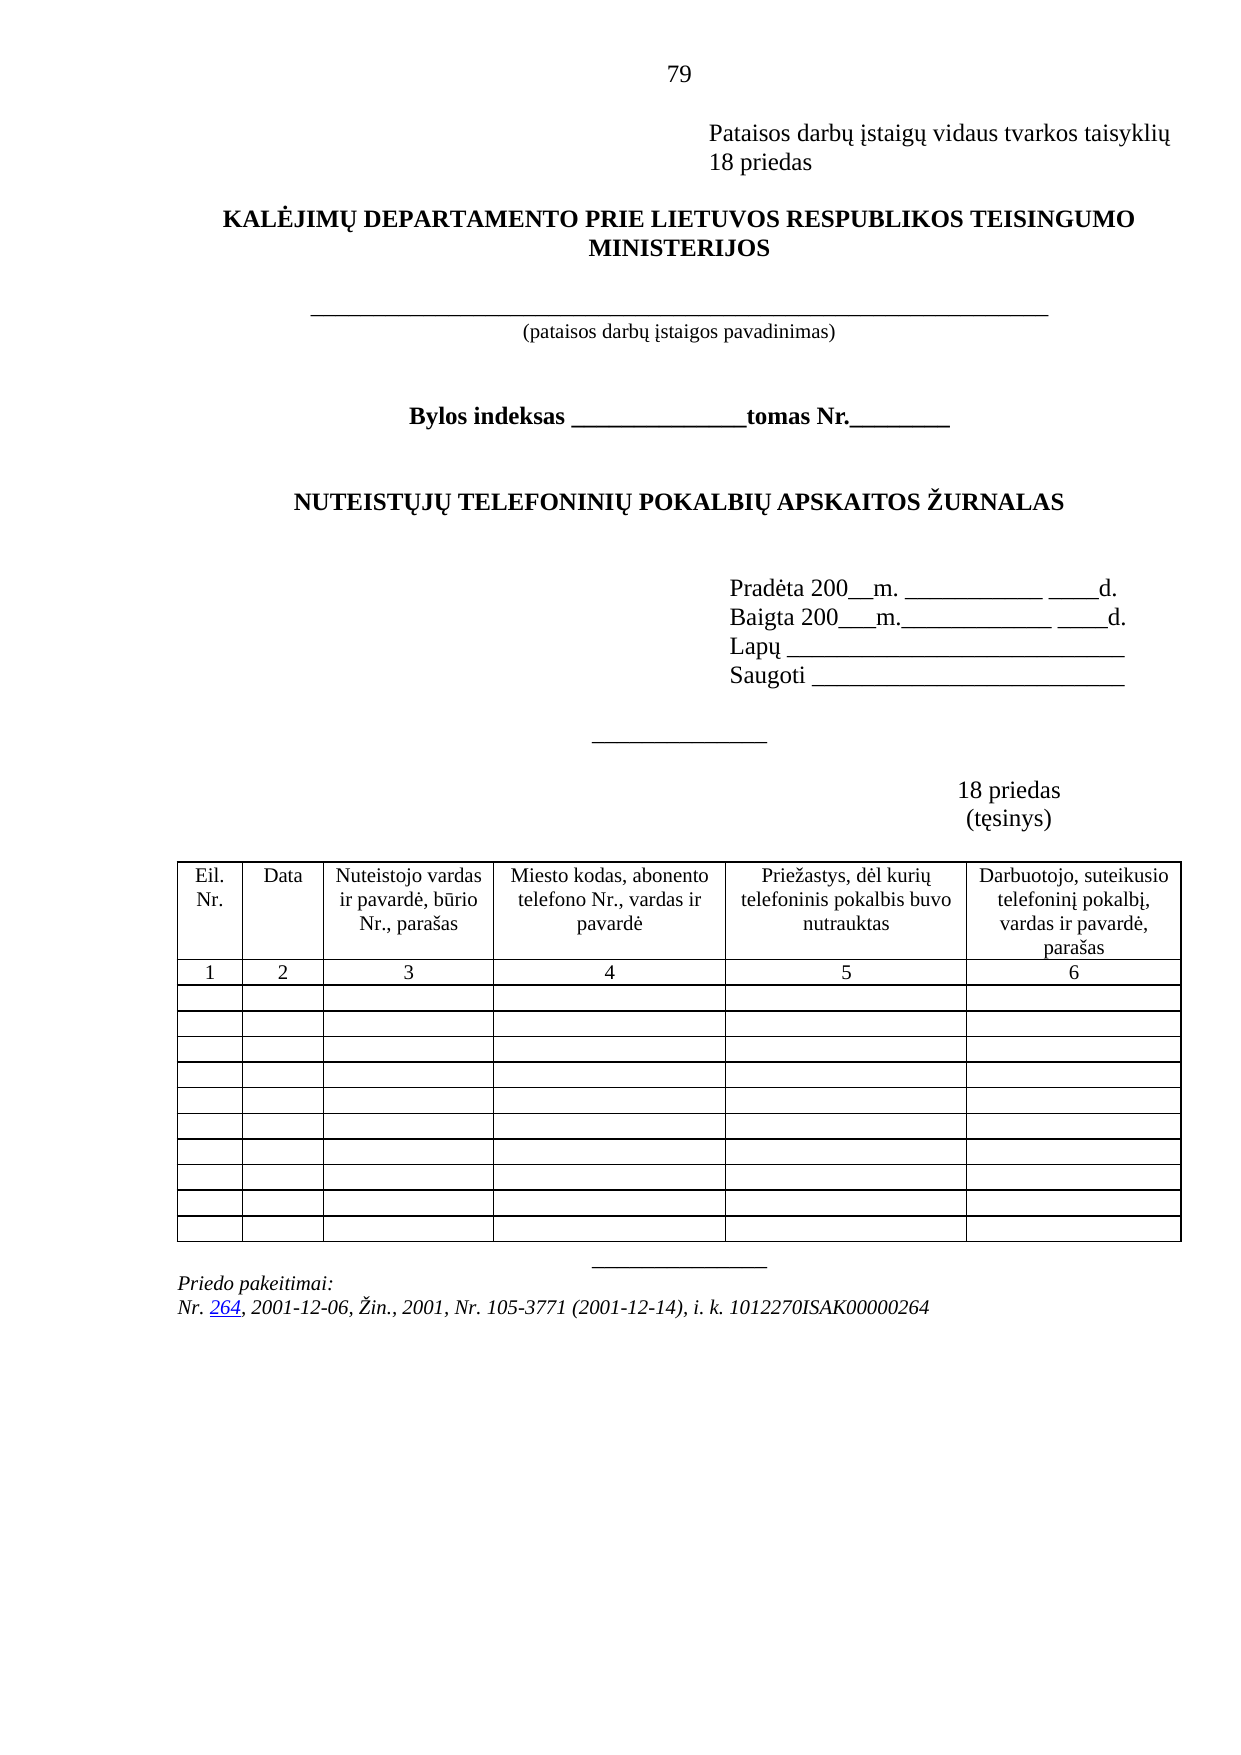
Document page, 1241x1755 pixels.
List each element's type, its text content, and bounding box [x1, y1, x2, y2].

table_cell [726, 1063, 966, 1087]
table_cell 2 [243, 960, 323, 984]
table_cell [726, 1037, 966, 1061]
table_cell [243, 1063, 323, 1087]
table_cell [178, 1217, 242, 1241]
table_cell [178, 1088, 242, 1112]
table_cell [967, 1165, 1180, 1189]
table_cell [178, 986, 242, 1010]
table_cell [967, 986, 1180, 1010]
table_header Priežastys, dėl kurių telefoninis pokalbis buvo nutrauktas [726, 863, 966, 959]
table_cell [324, 1088, 493, 1112]
table_cell [243, 1012, 323, 1036]
table_cell [726, 1165, 966, 1189]
table_cell [324, 1217, 493, 1241]
table_cell [178, 1165, 242, 1189]
table_cell [178, 1140, 242, 1164]
table_cell [324, 986, 493, 1010]
table_cell [967, 1088, 1180, 1112]
table_cell [178, 1114, 242, 1138]
text Saugoti _________________________ [177, 660, 1181, 688]
table_cell [243, 1114, 323, 1138]
table_cell [178, 1012, 242, 1036]
table_cell [726, 1114, 966, 1138]
table_cell 5 [726, 960, 966, 984]
table_cell [726, 1217, 966, 1241]
table_header Nuteistojo vardas ir pavardė, būrio Nr., parašas [324, 863, 493, 959]
table_cell [178, 1191, 242, 1215]
table_header Data [243, 863, 323, 959]
table_header Eil. Nr. [178, 863, 242, 959]
table_cell [494, 986, 725, 1010]
table_cell [243, 986, 323, 1010]
table_cell [494, 1114, 725, 1138]
table_cell 1 [178, 960, 242, 984]
table_cell [324, 1012, 493, 1036]
table_cell [494, 1088, 725, 1112]
text KALĖJIMŲ DEPARTAMENTO PRIE LIETUVOS RESPUBLIKOS TEISINGUMO MINISTERIJOS [177, 204, 1181, 262]
text Pataisos darbų įstaigų vidaus tvarkos taisyklių [709, 118, 1181, 147]
text Pradėta 200__m. ___________ ____d. [177, 573, 1181, 602]
text Nr. 264, 2001-12-06, Žin., 2001, Nr. 105-3771 (2001-12-14), i. k. 1012270ISAK00000264 [177, 1295, 1181, 1319]
text ______________ [177, 717, 1181, 746]
text (tęsinys) [177, 803, 1181, 832]
table_cell [494, 1140, 725, 1164]
table_cell [494, 1012, 725, 1036]
table_cell [324, 1063, 493, 1087]
table_cell [967, 1191, 1180, 1215]
text 18 priedas [177, 775, 1181, 803]
table_cell [178, 1063, 242, 1087]
table_cell [726, 1088, 966, 1112]
table_header Darbuotojo, suteikusio telefoninį pokalbį, vardas ir pavardė, parašas [967, 863, 1180, 959]
table_cell [324, 1191, 493, 1215]
table_cell [243, 1191, 323, 1215]
table_cell [494, 1191, 725, 1215]
table_cell [726, 986, 966, 1010]
text Lapų ___________________________ [177, 631, 1181, 660]
table_cell [967, 1140, 1180, 1164]
table_cell [967, 1114, 1180, 1138]
text 18 priedas [177, 147, 1181, 176]
table_cell [967, 1037, 1180, 1061]
table_cell [494, 1063, 725, 1087]
table_cell [324, 1140, 493, 1164]
table_cell [243, 1140, 323, 1164]
table_cell 3 [324, 960, 493, 984]
table_cell [967, 1012, 1180, 1036]
table_cell [726, 1012, 966, 1036]
text Priedo pakeitimai: [177, 1271, 1181, 1295]
table_cell [726, 1191, 966, 1215]
table_cell [243, 1165, 323, 1189]
text ______________ [177, 1242, 1181, 1271]
table_cell 4 [494, 960, 725, 984]
table_cell [243, 1088, 323, 1112]
table_cell [967, 1063, 1180, 1087]
table_cell [243, 1217, 323, 1241]
table_cell [243, 1037, 323, 1061]
table_cell [967, 1217, 1180, 1241]
text Baigta 200___m.____________ ____d. [177, 602, 1181, 631]
table_cell [324, 1165, 493, 1189]
text ___________________________________________________________ [177, 291, 1181, 319]
table_cell [178, 1037, 242, 1061]
text (pataisos darbų įstaigos pavadinimas) [177, 319, 1181, 343]
table_cell [324, 1037, 493, 1061]
table_cell [726, 1140, 966, 1164]
table_cell [324, 1114, 493, 1138]
table_cell [494, 1165, 725, 1189]
table_cell [494, 1217, 725, 1241]
table_cell 6 [967, 960, 1180, 984]
table_cell [494, 1037, 725, 1061]
table_header Miesto kodas, abonento telefono Nr., vardas ir pavardė [494, 863, 725, 959]
text Bylos indeksas ______________tomas Nr.________ [177, 401, 1181, 430]
text NUTEISTŲJŲ TELEFONINIŲ POKALBIŲ APSKAITOS ŽURNALAS [177, 487, 1181, 516]
